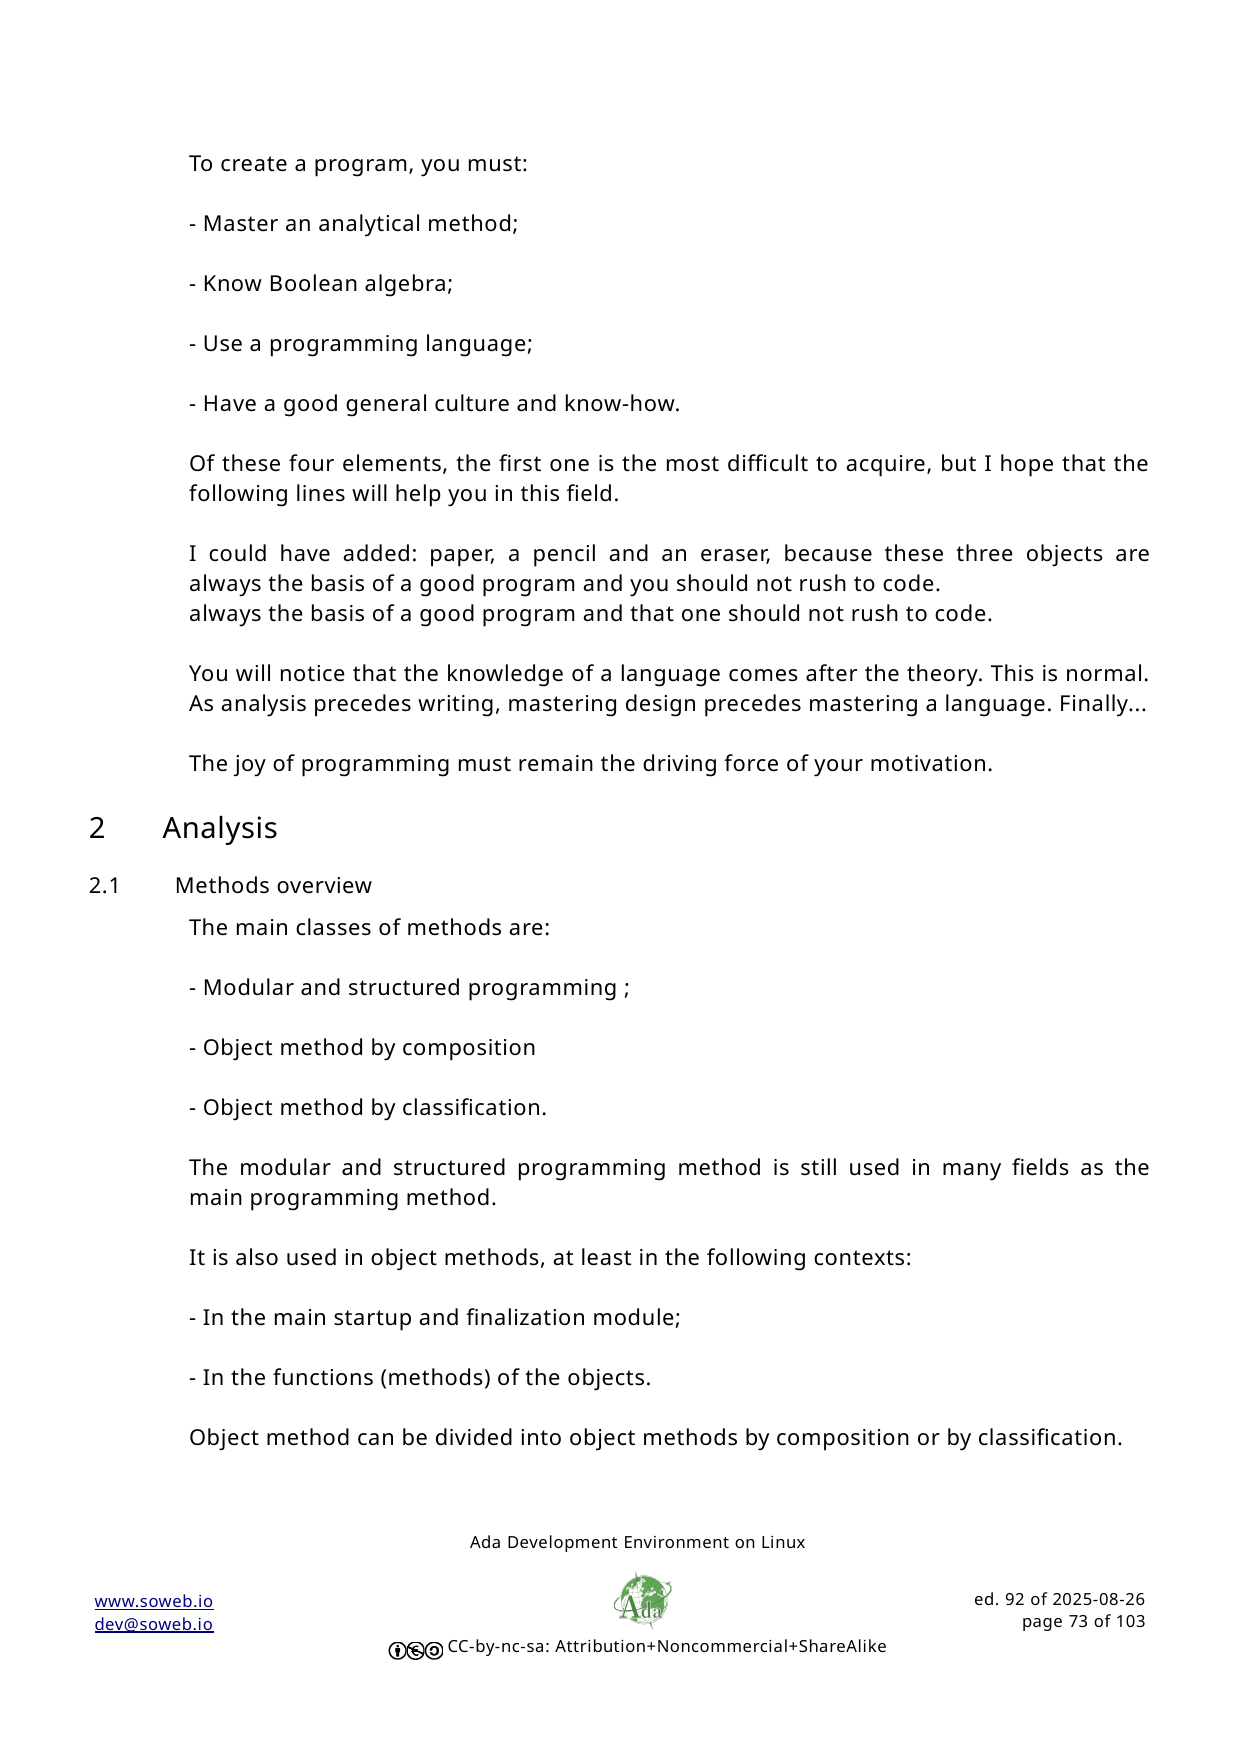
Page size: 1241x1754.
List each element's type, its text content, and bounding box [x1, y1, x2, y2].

text Object method can be divided into object methods by composition or by classification. [189, 1422, 1152, 1452]
text You will notice that the knowledge of a language comes after the theory. This is normal. As analysis precedes writing, mastering design precedes mastering a language. Finally... [189, 658, 1152, 718]
text always the basis of a good program and that one should not rush to code. [189, 598, 1152, 628]
picture [613, 1571, 672, 1630]
text It is also used in object methods, at least in the following contexts: [189, 1242, 1152, 1272]
text Of these four elements, the first one is the most difficult to acquire, but I hope that the following lines will help you in this field. [189, 448, 1152, 508]
text - Modular and structured programming ; [189, 972, 1152, 1002]
text To create a program, you must: [189, 148, 1152, 178]
subtitle Analysis [88, 807, 1152, 847]
picture [388, 1642, 443, 1660]
text - In the functions (methods) of the objects. [189, 1362, 1152, 1392]
text - Know Boolean algebra; [189, 268, 1152, 298]
text I could have added: paper, a pencil and an eraser, because these three objects are always the basis of a good program and you should not rush to code. [189, 538, 1152, 598]
subtitle Methods overview [88, 870, 1152, 900]
text - Have a good general culture and know-how. [189, 388, 1152, 418]
text The main classes of methods are: [189, 912, 1152, 942]
text - In the main startup and finalization module; [189, 1302, 1152, 1332]
text - Object method by composition [189, 1032, 1152, 1062]
text - Object method by classification. [189, 1092, 1152, 1122]
text The joy of programming must remain the driving force of your motivation. [189, 748, 1152, 778]
text The modular and structured programming method is still used in many fields as the main programming method. [189, 1152, 1152, 1212]
text - Master an analytical method; [189, 208, 1152, 238]
text - Use a programming language; [189, 328, 1152, 358]
